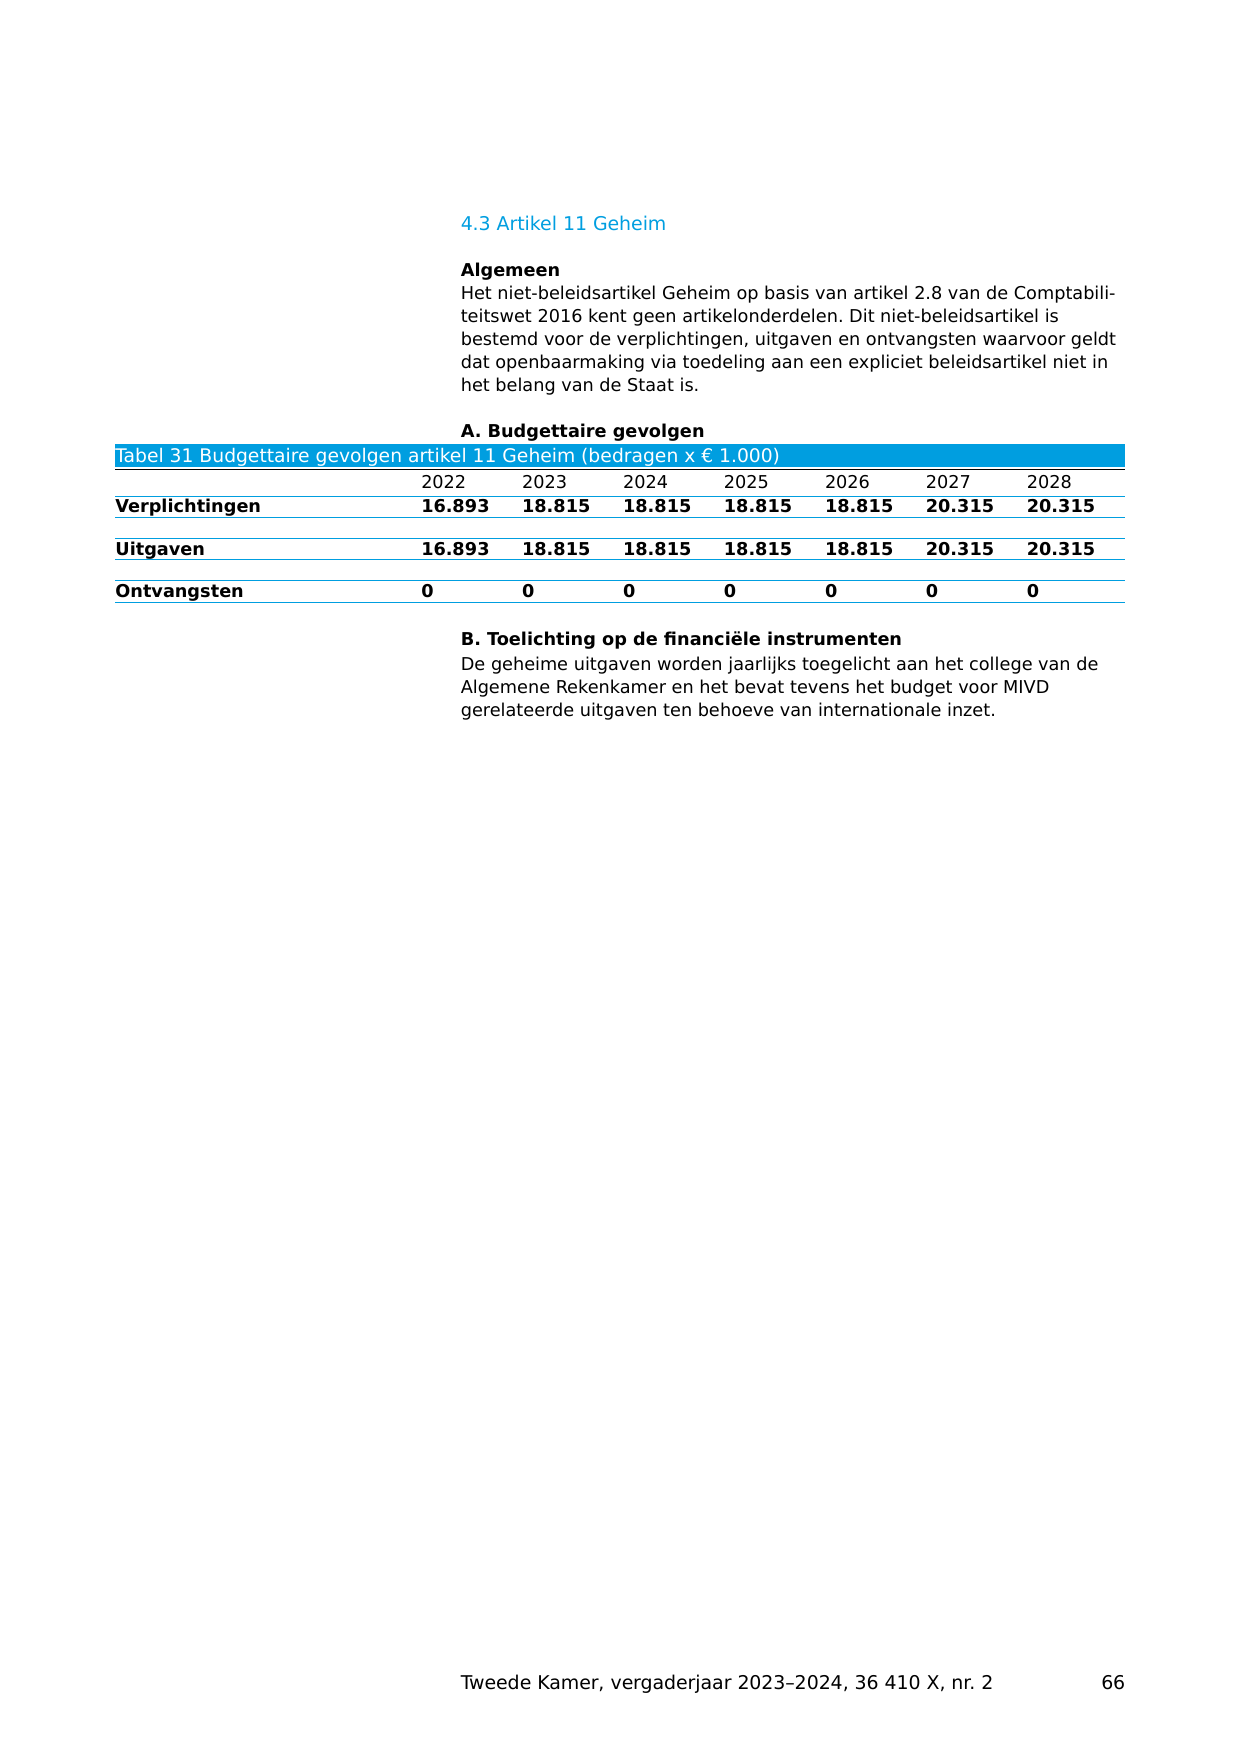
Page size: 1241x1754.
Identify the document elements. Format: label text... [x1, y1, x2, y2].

table_cell 18.815 [519, 497, 620, 517]
text A. Budgettaire gevolgen [461, 419, 1125, 442]
table_cell 2022 [418, 470, 519, 496]
table_cell [721, 560, 822, 580]
table_cell [418, 560, 519, 580]
table_cell [418, 518, 519, 538]
text Algemeen Het niet-beleidsartikel Geheim op basis van artikel 2.8 van de Comptabili-teitswet 2016 kent geen artikelonderdelen. Dit niet-beleidsartikel is bestemd voor de verplichtingen, uitgaven en ontvangsten waarvoor geldt dat openbaarmaking via toedeling aan een expliciet beleidsartikel niet in het belang van de Staat is. [461, 258, 1125, 396]
table_cell 20.315 [1024, 497, 1125, 517]
table_cell [115, 470, 418, 496]
table_cell 18.815 [721, 497, 822, 517]
table_cell 0 [519, 581, 620, 601]
table_cell [923, 518, 1024, 538]
table_cell 0 [721, 581, 822, 601]
table_cell [1024, 518, 1125, 538]
table_cell 18.815 [822, 539, 923, 559]
table_cell [620, 560, 721, 580]
table_cell 16.893 [418, 497, 519, 517]
text B. Toelichting op de financiële instrumenten [461, 627, 1125, 650]
table_cell 18.815 [620, 539, 721, 559]
table_cell [519, 560, 620, 580]
table_cell [822, 518, 923, 538]
table_cell 2027 [923, 470, 1024, 496]
table_cell 20.315 [1024, 539, 1125, 559]
table_cell 0 [620, 581, 721, 601]
table_cell 2024 [620, 470, 721, 496]
table_cell [620, 518, 721, 538]
table_cell 18.815 [822, 497, 923, 517]
table_cell 16.893 [418, 539, 519, 559]
table_cell 18.815 [519, 539, 620, 559]
table_cell [115, 560, 418, 580]
table_cell 2026 [822, 470, 923, 496]
table_cell 0 [822, 581, 923, 601]
table_cell Ontvangsten [115, 581, 418, 601]
table_cell 2023 [519, 470, 620, 496]
table_cell [721, 518, 822, 538]
title 4.3 Artikel 11 Geheim [461, 213, 1125, 235]
table_cell [923, 560, 1024, 580]
table_cell [1024, 560, 1125, 580]
table_cell Uitgaven [115, 539, 418, 559]
table_cell Verplichtingen [115, 497, 418, 517]
table_cell 2028 [1024, 470, 1125, 496]
table_cell [115, 518, 418, 538]
table_cell 2025 [721, 470, 822, 496]
text De geheime uitgaven worden jaarlijks toegelicht aan het college van de Algemene Rekenkamer en het bevat tevens het budget voor MIVD gerelateerde uitgaven ten behoeve van internationale inzet. [461, 652, 1125, 721]
table_cell 0 [1024, 581, 1125, 601]
table_cell 0 [923, 581, 1024, 601]
table_cell [519, 518, 620, 538]
table_cell 20.315 [923, 497, 1024, 517]
table_cell 18.815 [620, 497, 721, 517]
table_cell 18.815 [721, 539, 822, 559]
table_cell [822, 560, 923, 580]
table_cell 0 [418, 581, 519, 601]
table_cell 20.315 [923, 539, 1024, 559]
